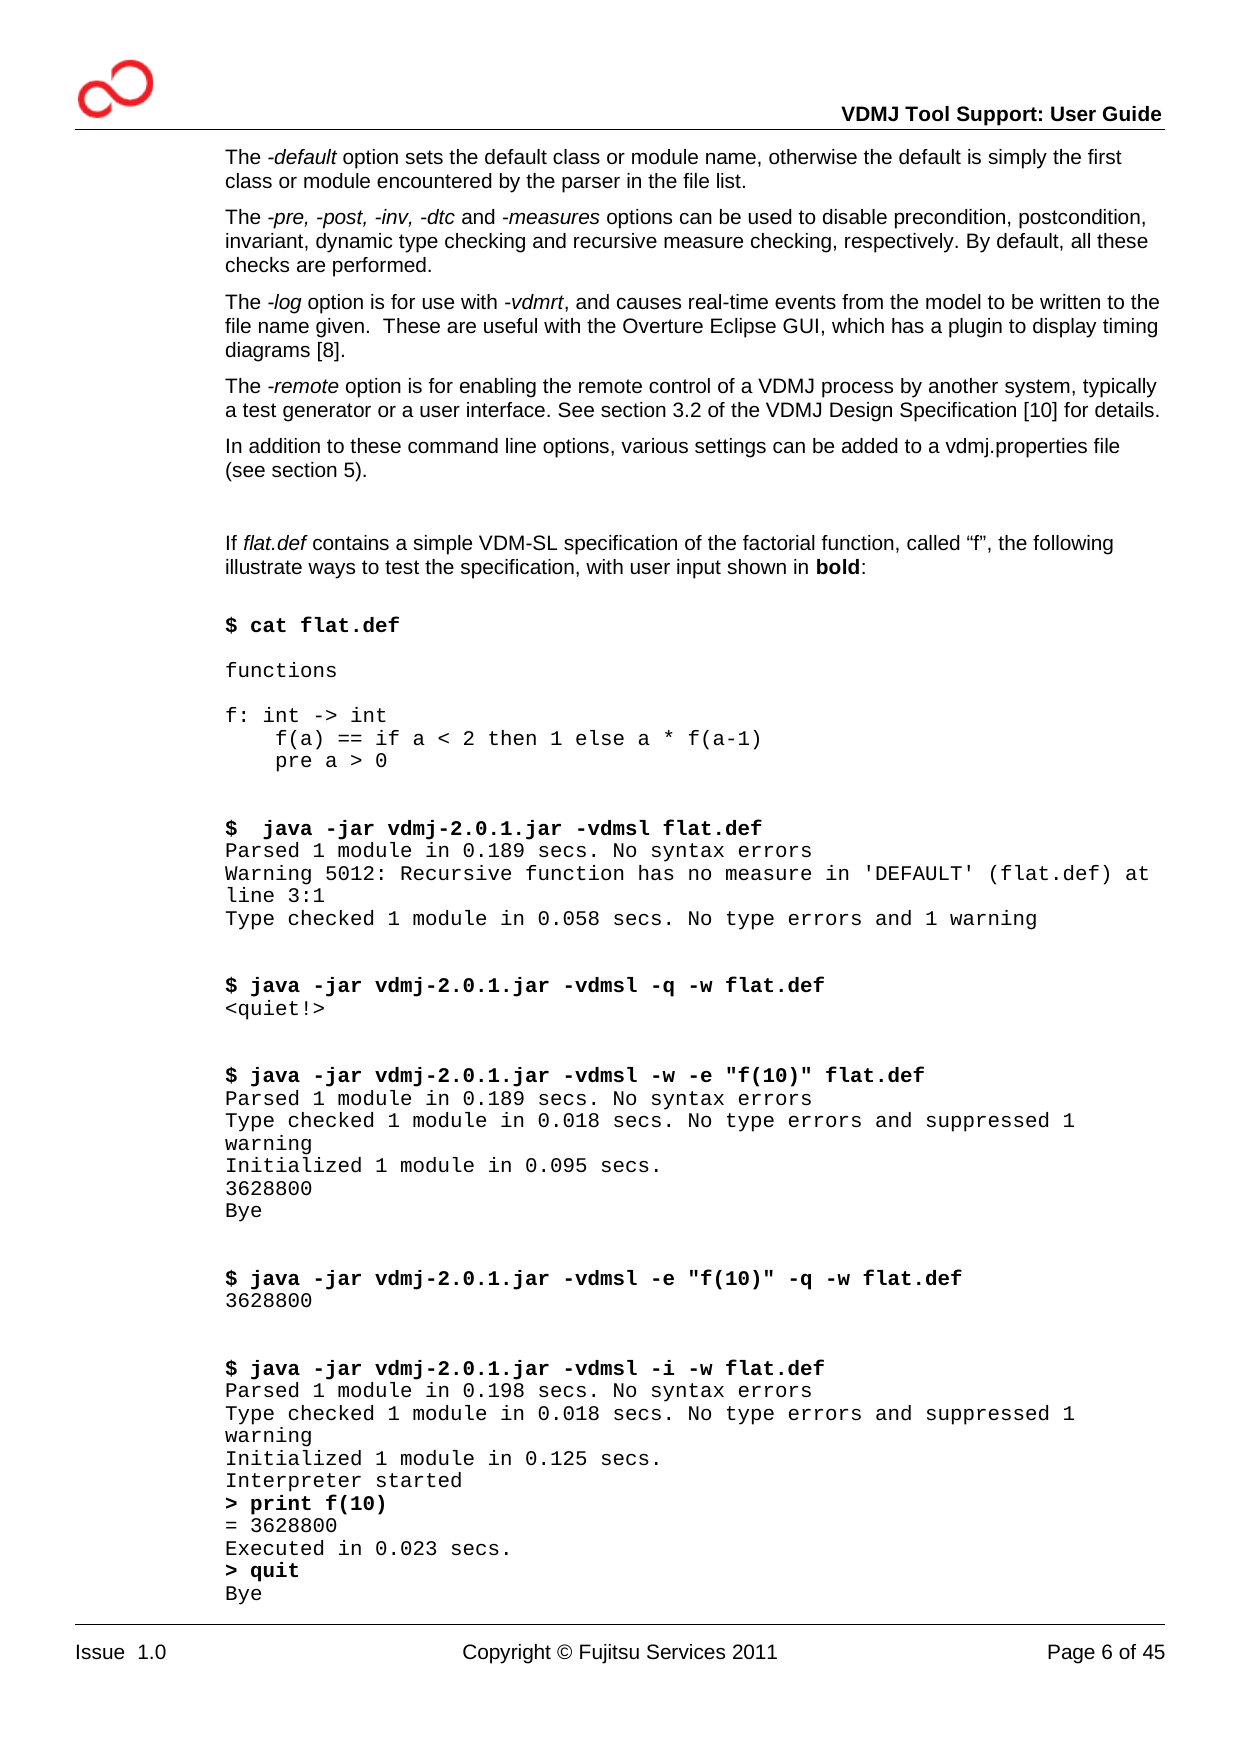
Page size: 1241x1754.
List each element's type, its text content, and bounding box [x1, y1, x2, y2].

text Bye [225, 1199, 1165, 1222]
text <quiet!> [225, 997, 1165, 1019]
text 3628800 [225, 1177, 1165, 1199]
text Interpreter started [225, 1469, 1165, 1492]
text 3628800 [225, 1289, 1165, 1312]
text f(a) == if a < 2 then 1 else a * f(a-1) [225, 727, 1165, 749]
text The -default option sets the default class or module name, otherwise the default is simply the first class or module encountered by the parser in the file list. [225, 145, 1165, 193]
text The -log option is for use with -vdmrt, and causes real-time events from the model to be written to the file name given. These are useful with the Overture Eclipse GUI, which has a plugin to display timing diagrams [8]. [225, 290, 1165, 362]
text If flat.def contains a simple VDM-SL specification of the factorial function, called “f”, the following illustrate ways to test the specification, with user input shown in bold: [225, 532, 1165, 579]
text $ java -jar vdmj-2.0.1.jar -vdmsl -e "f(10)" -q -w flat.def [225, 1267, 1165, 1289]
text Parsed 1 module in 0.198 secs. No syntax errors [225, 1379, 1165, 1402]
text Initialized 1 module in 0.095 secs. [225, 1154, 1165, 1177]
text Parsed 1 module in 0.189 secs. No syntax errors [225, 1087, 1165, 1109]
picture [78, 52, 153, 128]
text pre a > 0 [225, 749, 1165, 772]
text > quit [225, 1559, 1165, 1582]
text The -pre, -post, -inv, -dtc and -measures options can be used to disable precondition, postcondition, invariant, dynamic type checking and recursive measure checking, respectively. By default, all these checks are performed. [225, 206, 1165, 277]
text Initialized 1 module in 0.125 secs. [225, 1447, 1165, 1469]
text $ cat flat.def [225, 614, 1165, 637]
text Executed in 0.023 secs. [225, 1537, 1165, 1559]
text The -remote option is for enabling the remote control of a VDMJ process by another system, typically a test generator or a user interface. See section 3.2 of the VDMJ Design Specification [10] for details. [225, 374, 1165, 422]
text f: int -> int [225, 704, 1165, 727]
text Bye [225, 1582, 1165, 1604]
text > print f(10) [225, 1492, 1165, 1514]
text = 3628800 [225, 1514, 1165, 1537]
text Type checked 1 module in 0.018 secs. No type errors and suppressed 1 warning [225, 1402, 1165, 1447]
text $ java -jar vdmj-2.0.1.jar -vdmsl -w -e "f(10)" flat.def [225, 1064, 1165, 1087]
text In addition to these command line options, various settings can be added to a vdmj.properties file (see section 5). [225, 435, 1165, 483]
text Type checked 1 module in 0.058 secs. No type errors and 1 warning [225, 907, 1165, 929]
text functions [225, 659, 1165, 682]
text Warning 5012: Recursive function has no measure in 'DEFAULT' (flat.def) at line 3:1 [225, 862, 1165, 907]
text $ java -jar vdmj-2.0.1.jar -vdmsl -i -w flat.def [225, 1357, 1165, 1379]
text $ java -jar vdmj-2.0.1.jar -vdmsl -q -w flat.def [225, 974, 1165, 997]
text Type checked 1 module in 0.018 secs. No type errors and suppressed 1 warning [225, 1109, 1165, 1154]
text $ java -jar vdmj-2.0.1.jar -vdmsl flat.def [225, 817, 1165, 839]
text Parsed 1 module in 0.189 secs. No syntax errors [225, 839, 1165, 862]
